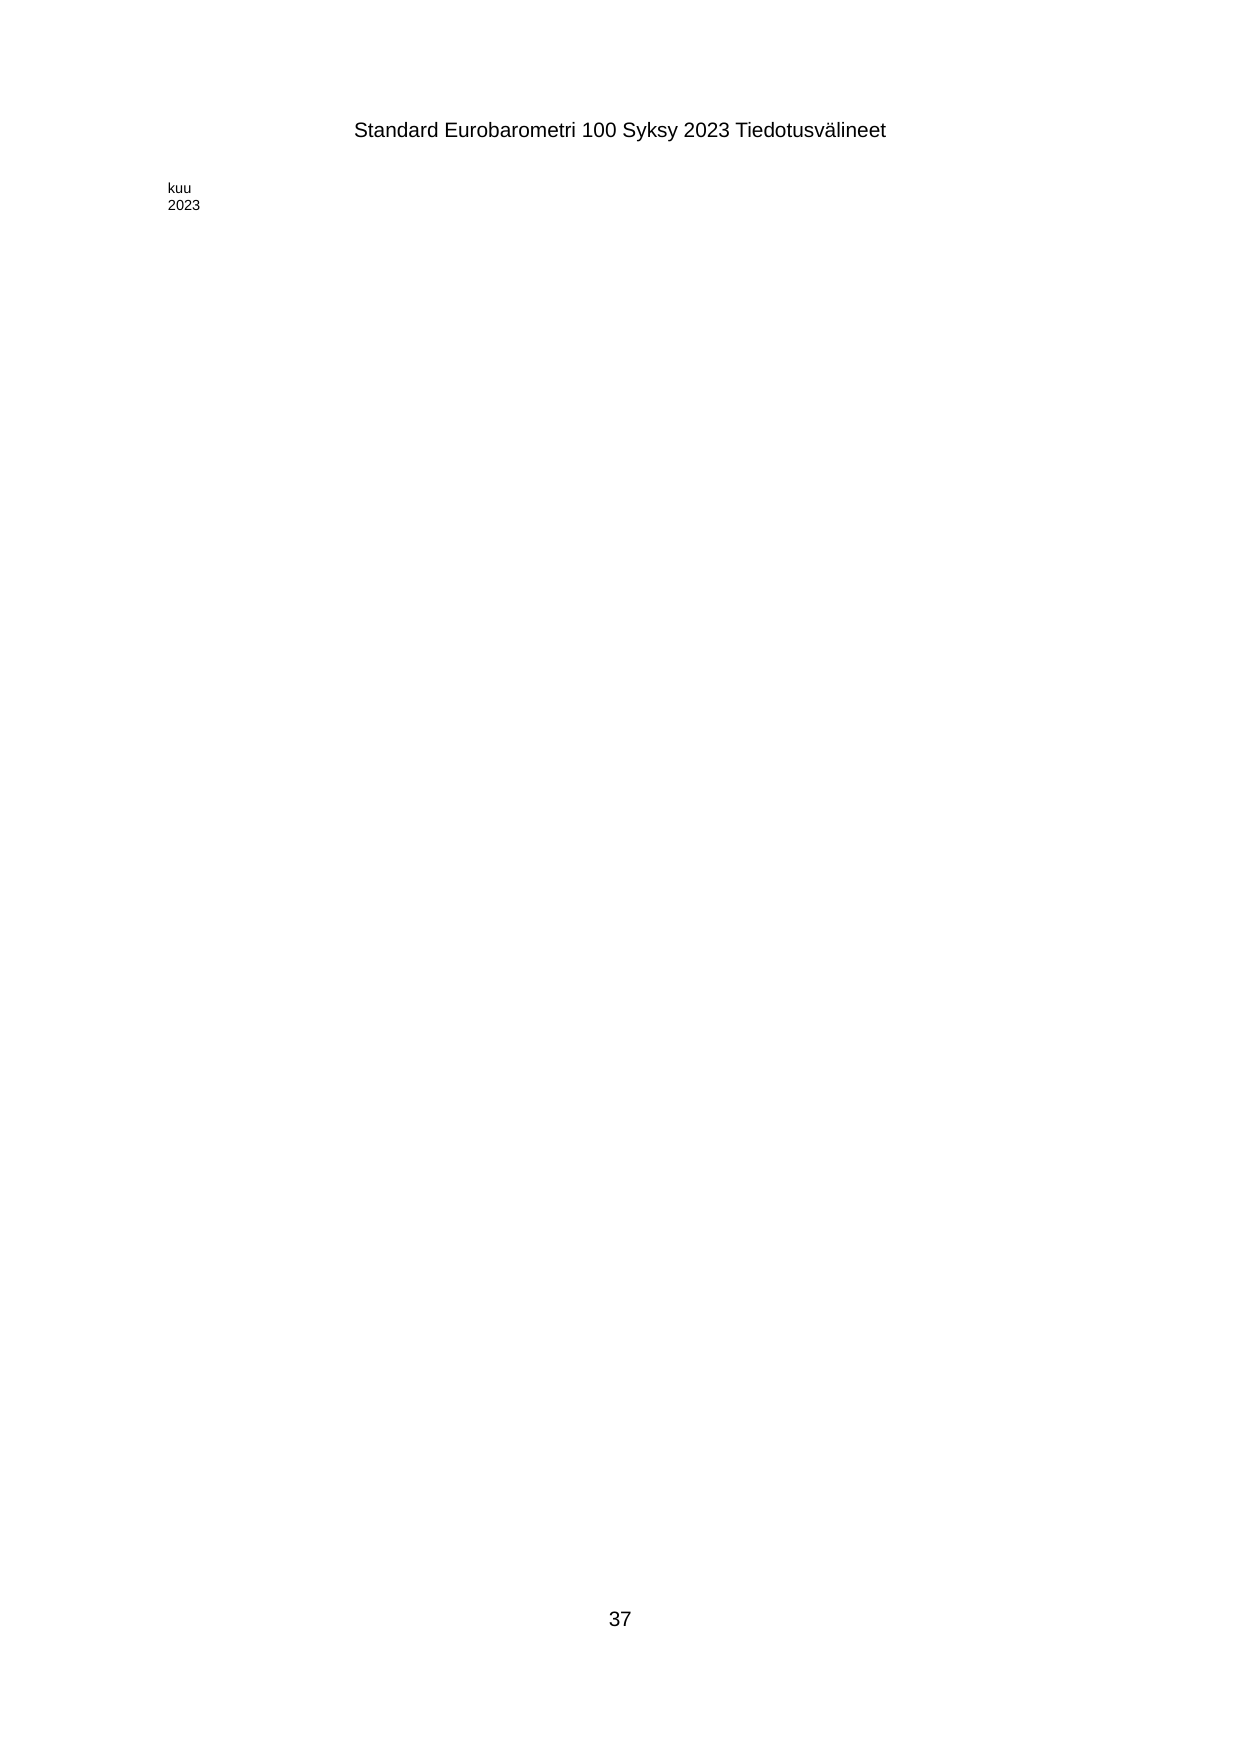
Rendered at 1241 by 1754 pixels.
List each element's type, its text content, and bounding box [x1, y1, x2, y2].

table_cell [209, 177, 257, 216]
table_cell [698, 177, 731, 216]
table_cell [864, 177, 898, 216]
table_cell [831, 177, 864, 216]
table_cell [931, 177, 964, 216]
table_cell [599, 177, 632, 216]
table_cell [1130, 177, 1163, 216]
table_cell [898, 177, 931, 216]
table_cell [997, 177, 1030, 216]
table_cell [964, 177, 997, 216]
table_cell [366, 177, 402, 216]
table_cell [433, 177, 466, 216]
table_cell [1030, 177, 1064, 216]
table_cell [632, 177, 665, 216]
table_cell [257, 177, 299, 216]
table_cell [499, 177, 532, 216]
table_cell [118, 177, 165, 216]
table_cell [565, 177, 598, 216]
table_cell kuu 2023 [165, 177, 209, 216]
table_cell [765, 177, 798, 216]
table_cell [466, 177, 499, 216]
table_cell [1064, 177, 1097, 216]
table_cell [300, 177, 333, 216]
table_cell [402, 177, 432, 216]
table_cell [532, 177, 565, 216]
table_cell [665, 177, 698, 216]
table_cell [1097, 177, 1130, 216]
table_cell [731, 177, 765, 216]
table_cell [333, 177, 366, 216]
table_cell [798, 177, 831, 216]
